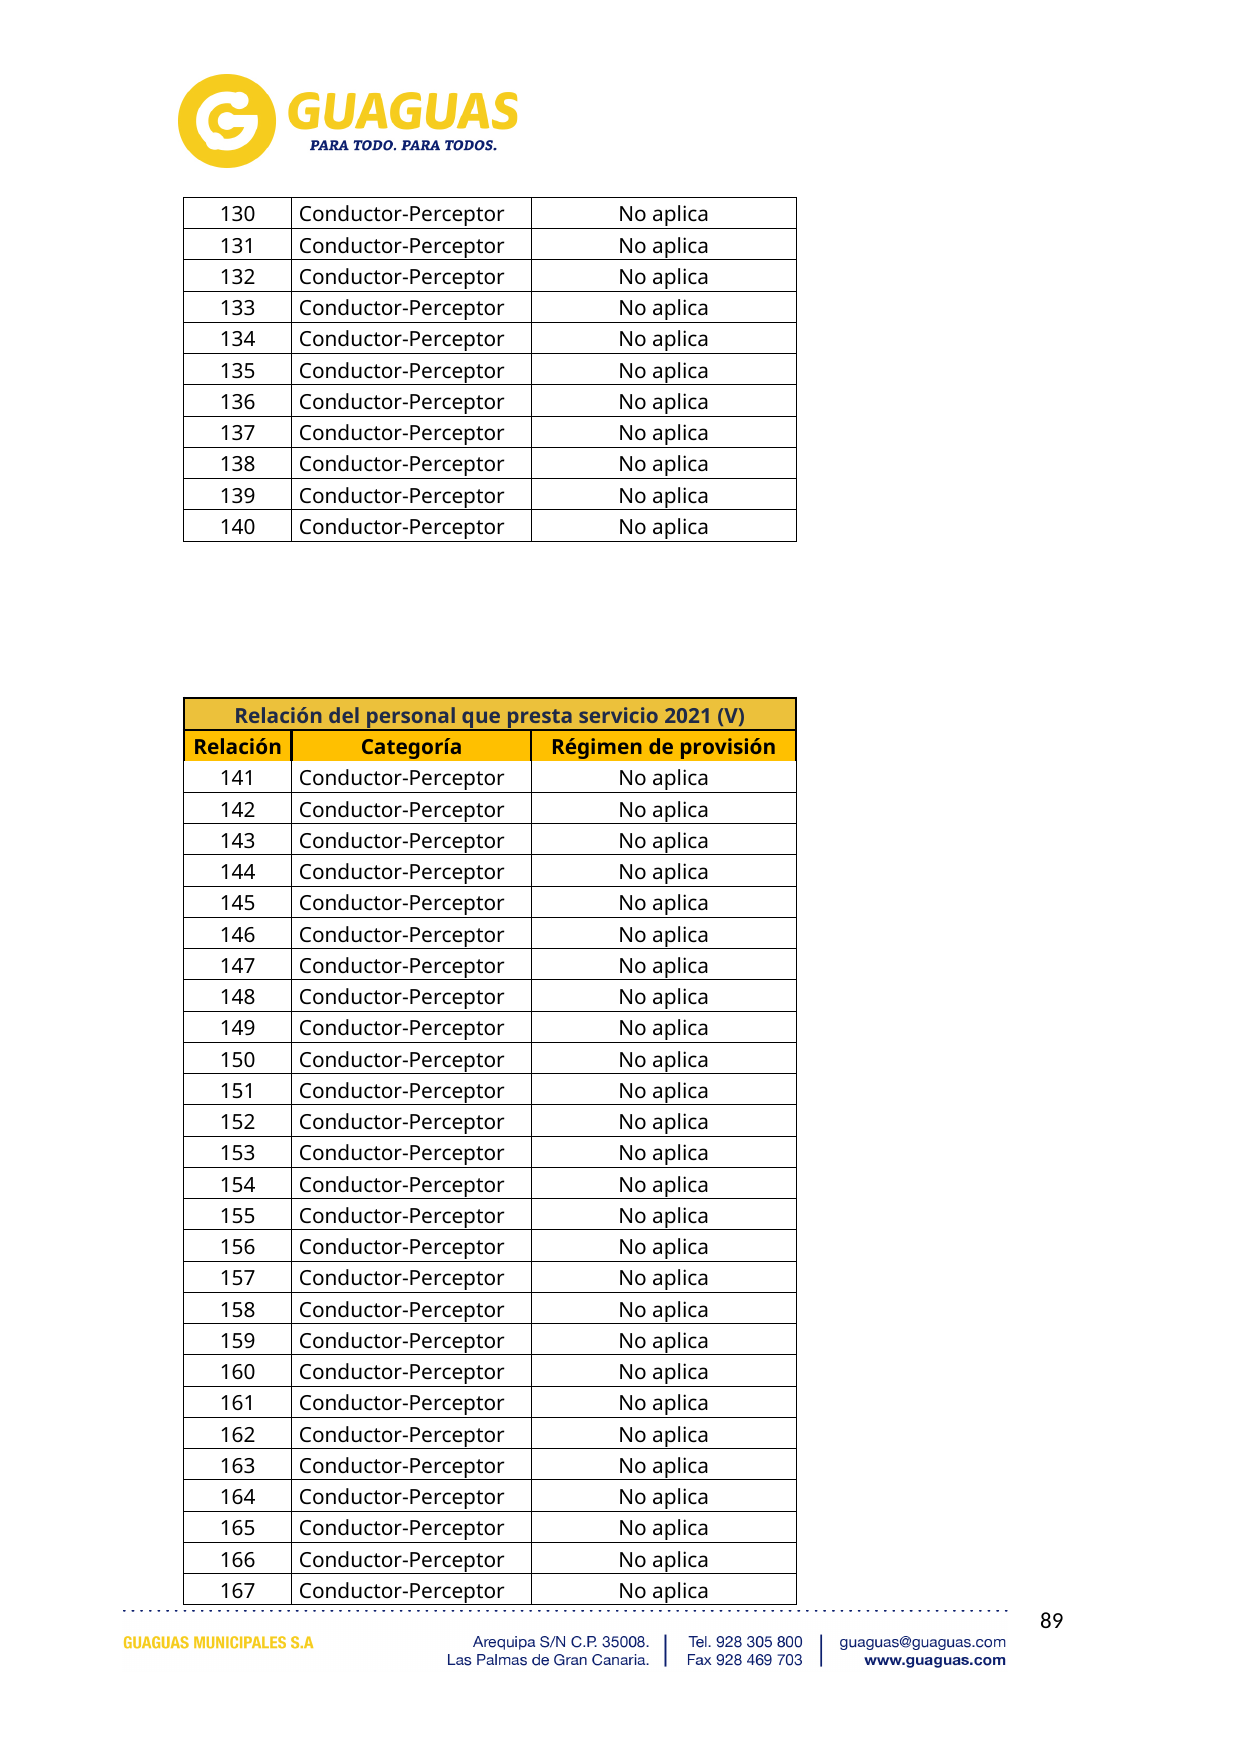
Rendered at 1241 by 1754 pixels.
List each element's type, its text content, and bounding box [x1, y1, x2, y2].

table_cell No aplica [532, 949, 796, 979]
table_cell No aplica [532, 1230, 796, 1261]
table_cell Conductor-Perceptor [292, 292, 531, 322]
table_cell 144 [184, 855, 291, 886]
table_cell No aplica [532, 855, 796, 886]
table_cell No aplica [532, 1074, 796, 1104]
table_cell Conductor-Perceptor [292, 1137, 531, 1167]
table_cell No aplica [532, 824, 796, 854]
table_cell No aplica [532, 354, 796, 384]
table_cell Conductor-Perceptor [292, 1574, 531, 1604]
table_cell No aplica [532, 385, 796, 416]
table_cell Conductor-Perceptor [292, 448, 531, 478]
table_cell 166 [184, 1543, 291, 1573]
table_cell Conductor-Perceptor [292, 1230, 531, 1261]
table_cell No aplica [532, 260, 796, 291]
table_cell No aplica [532, 918, 796, 948]
table_cell Conductor-Perceptor [292, 949, 531, 979]
table_cell 131 [184, 229, 291, 259]
table_cell 162 [184, 1418, 291, 1448]
table_cell Conductor-Perceptor [292, 1293, 531, 1323]
table_cell Conductor-Perceptor [292, 323, 531, 353]
table_cell 157 [184, 1262, 291, 1292]
table_cell Conductor-Perceptor [292, 385, 531, 416]
table_cell Conductor-Perceptor [292, 1449, 531, 1479]
table_cell No aplica [532, 417, 796, 447]
table_cell Conductor-Perceptor [292, 887, 531, 917]
table_cell 152 [184, 1105, 291, 1136]
table_cell 165 [184, 1512, 291, 1542]
table_cell No aplica [532, 1574, 796, 1604]
table_cell No aplica [532, 980, 796, 1011]
table_cell Relación [185, 731, 290, 761]
table_cell 136 [184, 385, 291, 416]
table_cell Conductor-Perceptor [292, 1199, 531, 1229]
table_cell 135 [184, 354, 291, 384]
table_cell Conductor-Perceptor [292, 354, 531, 384]
table_cell 154 [184, 1168, 291, 1198]
table_cell Conductor-Perceptor [292, 1418, 531, 1448]
table_cell 137 [184, 417, 291, 447]
table_cell Conductor-Perceptor [292, 1074, 531, 1104]
table_cell 139 [184, 479, 291, 509]
table_cell No aplica [532, 1262, 796, 1292]
table_cell Conductor-Perceptor [292, 1324, 531, 1354]
table_cell 156 [184, 1230, 291, 1261]
table_cell Conductor-Perceptor [292, 260, 531, 291]
table_cell No aplica [532, 1137, 796, 1167]
table_cell Conductor-Perceptor [292, 229, 531, 259]
table_cell Conductor-Perceptor [292, 980, 531, 1011]
table_cell 140 [184, 510, 291, 541]
table_cell Conductor-Perceptor [292, 761, 531, 792]
table_cell Conductor-Perceptor [292, 918, 531, 948]
table_cell Régimen de provisión [532, 731, 795, 761]
table_cell No aplica [532, 1355, 796, 1386]
table_cell No aplica [532, 1168, 796, 1198]
table_cell Categoría [293, 731, 530, 761]
table_cell Conductor-Perceptor [292, 1262, 531, 1292]
table_cell 142 [184, 793, 291, 823]
table_cell Conductor-Perceptor [292, 1512, 531, 1542]
table_cell 141 [184, 761, 291, 792]
table_cell No aplica [532, 1387, 796, 1417]
table_cell 161 [184, 1387, 291, 1417]
table_cell No aplica [532, 323, 796, 353]
table_cell 148 [184, 980, 291, 1011]
table_cell Conductor-Perceptor [292, 510, 531, 541]
table_cell 163 [184, 1449, 291, 1479]
table_cell No aplica [532, 887, 796, 917]
table_cell 158 [184, 1293, 291, 1323]
table_cell No aplica [532, 1105, 796, 1136]
table_cell 150 [184, 1043, 291, 1073]
table_cell No aplica [532, 510, 796, 541]
table_cell No aplica [532, 448, 796, 478]
table_cell Conductor-Perceptor [292, 417, 531, 447]
table_cell Conductor-Perceptor [292, 1043, 531, 1073]
table_header Relación del personal que presta servicio 2021 (V) [185, 699, 795, 729]
table_cell 145 [184, 887, 291, 917]
table_cell 147 [184, 949, 291, 979]
table_cell No aplica [532, 292, 796, 322]
table_cell 155 [184, 1199, 291, 1229]
table_cell 134 [184, 323, 291, 353]
table_cell No aplica [532, 1512, 796, 1542]
table_cell 146 [184, 918, 291, 948]
table_cell No aplica [532, 1043, 796, 1073]
table_cell No aplica [532, 1293, 796, 1323]
table_cell No aplica [532, 1543, 796, 1573]
table_cell 138 [184, 448, 291, 478]
table_cell 167 [184, 1574, 291, 1604]
table_cell No aplica [532, 229, 796, 259]
table_cell Conductor-Perceptor [292, 855, 531, 886]
table_cell 130 [184, 198, 291, 228]
table_cell No aplica [532, 761, 796, 792]
table_cell Conductor-Perceptor [292, 1480, 531, 1511]
table_cell No aplica [532, 793, 796, 823]
table_cell 149 [184, 1012, 291, 1042]
table_cell No aplica [532, 1324, 796, 1354]
table_cell Conductor-Perceptor [292, 793, 531, 823]
table_cell Conductor-Perceptor [292, 479, 531, 509]
table_cell 132 [184, 260, 291, 291]
table_cell Conductor-Perceptor [292, 1012, 531, 1042]
table_cell Conductor-Perceptor [292, 198, 531, 228]
table_cell Conductor-Perceptor [292, 824, 531, 854]
table_cell 143 [184, 824, 291, 854]
table_cell 153 [184, 1137, 291, 1167]
table_cell No aplica [532, 198, 796, 228]
table_cell 164 [184, 1480, 291, 1511]
table_cell Conductor-Perceptor [292, 1105, 531, 1136]
table_cell Conductor-Perceptor [292, 1168, 531, 1198]
table_cell No aplica [532, 479, 796, 509]
table_cell Conductor-Perceptor [292, 1355, 531, 1386]
table_cell 133 [184, 292, 291, 322]
table_cell No aplica [532, 1012, 796, 1042]
table_cell Conductor-Perceptor [292, 1387, 531, 1417]
table_cell No aplica [532, 1418, 796, 1448]
table_cell No aplica [532, 1199, 796, 1229]
table_cell 160 [184, 1355, 291, 1386]
table_cell No aplica [532, 1480, 796, 1511]
table_cell 151 [184, 1074, 291, 1104]
table_cell Conductor-Perceptor [292, 1543, 531, 1573]
table_cell 159 [184, 1324, 291, 1354]
table_cell No aplica [532, 1449, 796, 1479]
